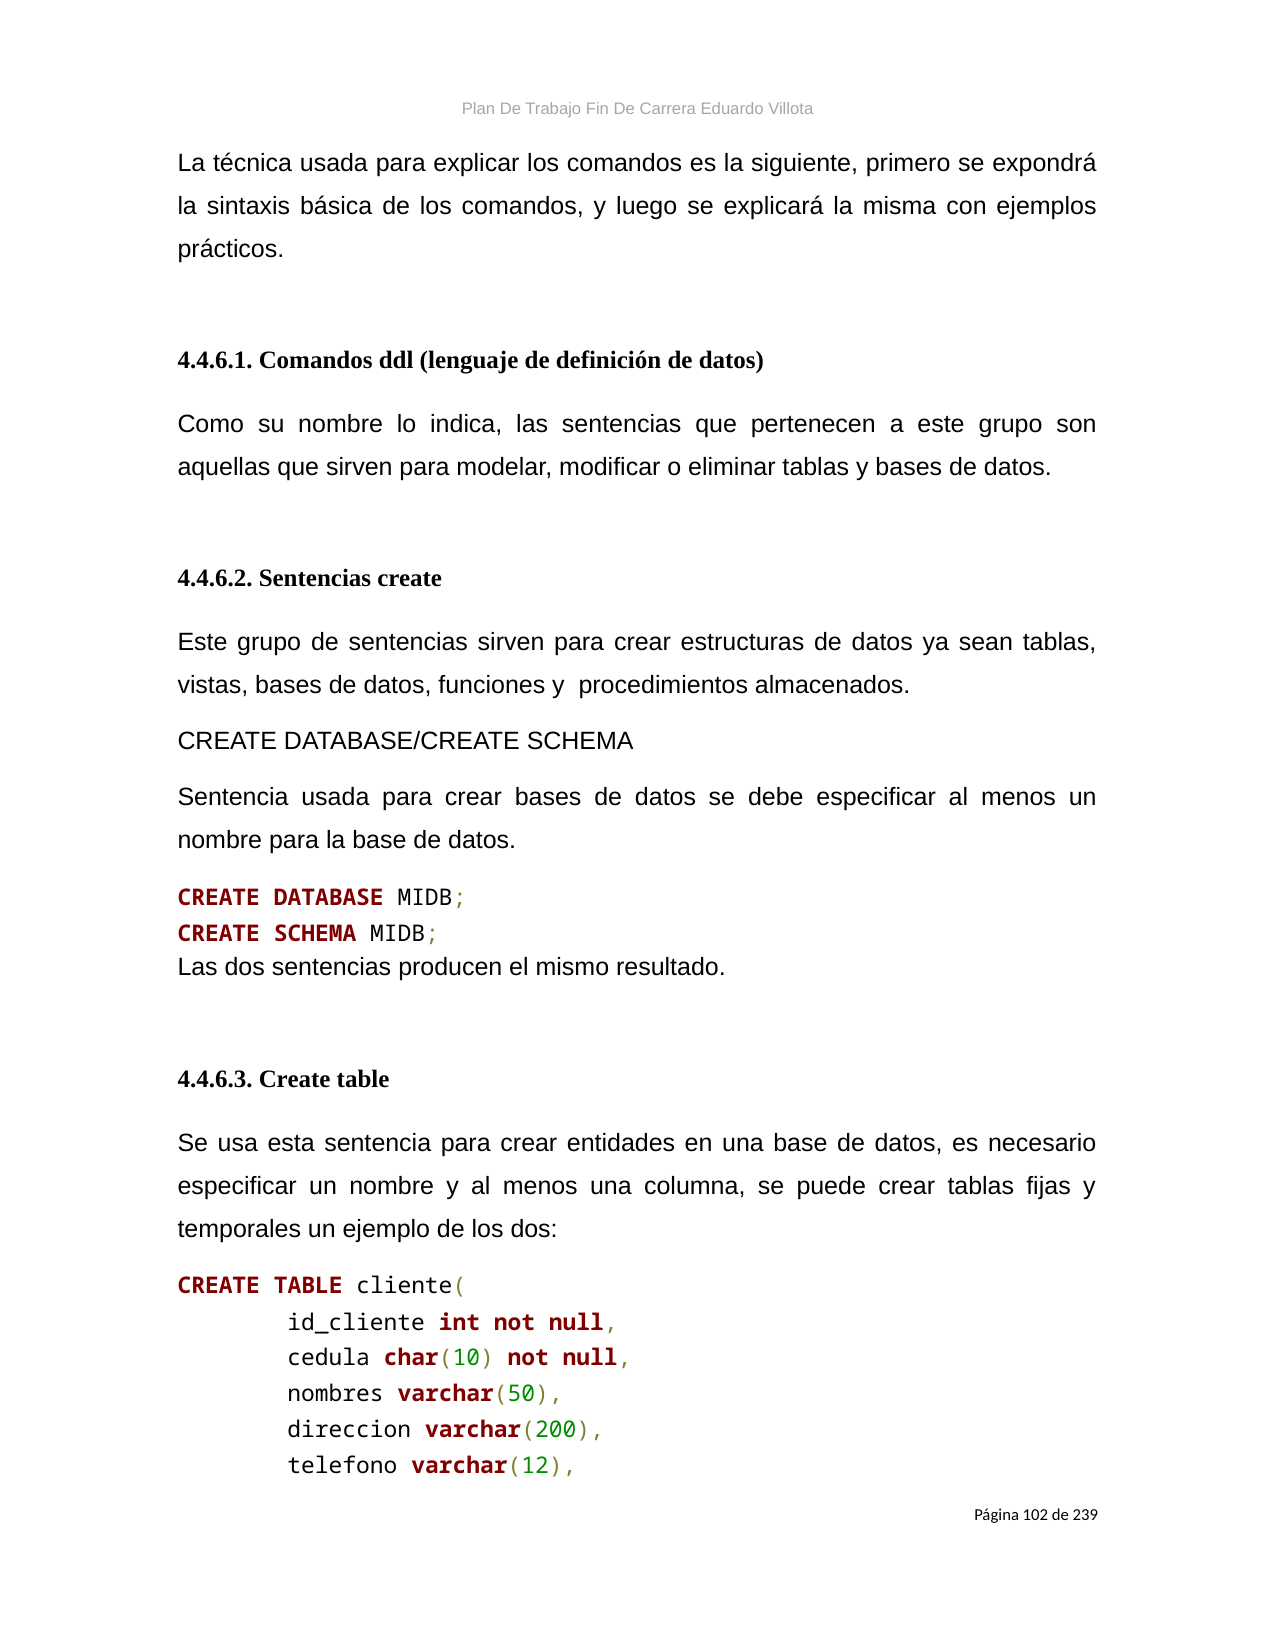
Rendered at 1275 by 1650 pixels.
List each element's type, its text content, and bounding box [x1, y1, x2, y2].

text 4.4.6.2. Sentencias create [177, 563, 1098, 592]
text CREATE DATABASE MIDB; [177, 881, 1098, 912]
text 4.4.6.3. Create table [177, 1064, 1098, 1092]
text cedula char(10) not null, [177, 1341, 1098, 1373]
text CREATE TABLE cliente( [177, 1269, 1098, 1301]
text id_cliente int not null, [177, 1305, 1098, 1337]
text La técnica usada para explicar los comandos es la siguiente, primero se expondrá la sintaxis básica de los comandos, y luego se explicará la misma con ejemplos prácticos. [177, 148, 1098, 263]
text 4.4.6.1. Comandos ddl (lenguaje de definición de datos) [177, 345, 1098, 374]
text direccion varchar(200), [177, 1413, 1098, 1444]
text Se usa esta sentencia para crear entidades en una base de datos, es necesario especificar un nombre y al menos una columna, se puede crear tablas fijas y temporales un ejemplo de los dos: [177, 1128, 1098, 1243]
text telefono varchar(12), [177, 1449, 1098, 1480]
text Como su nombre lo indica, las sentencias que pertenecen a este grupo son aquellas que sirven para modelar, modificar o eliminar tablas y bases de datos. [177, 409, 1098, 481]
text Este grupo de sentencias sirven para crear estructuras de datos ya sean tablas, vistas, bases de datos, funciones y procedimientos almacenados. [177, 627, 1098, 699]
text Las dos sentencias producen el mismo resultado. [177, 952, 1098, 981]
text Sentencia usada para crear bases de datos se debe especificar al menos un nombre para la base de datos. [177, 782, 1098, 854]
text nombres varchar(50), [177, 1377, 1098, 1408]
text CREATE DATABASE/CREATE SCHEMA [177, 726, 1098, 755]
text CREATE SCHEMA MIDB; [177, 916, 1098, 948]
